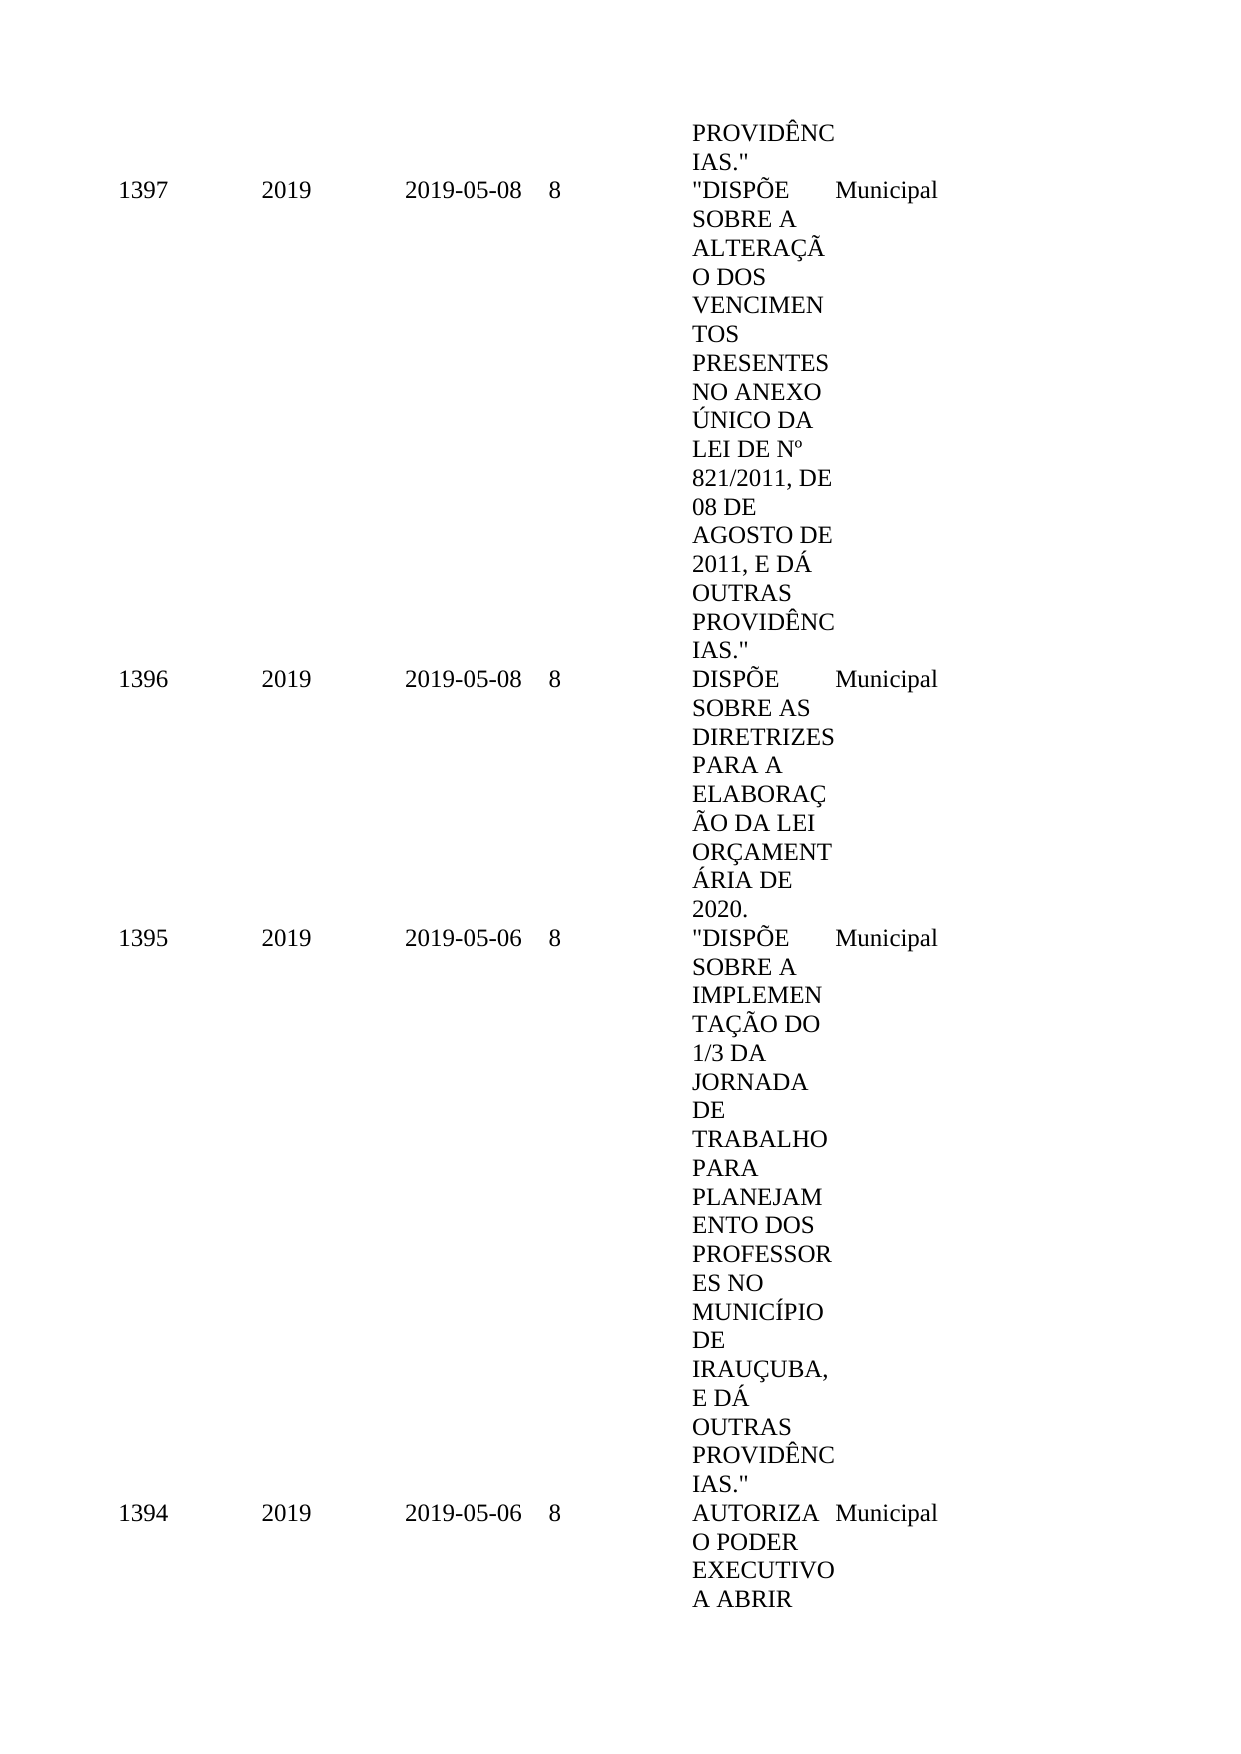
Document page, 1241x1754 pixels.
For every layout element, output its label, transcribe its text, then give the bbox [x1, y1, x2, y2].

table_cell [261, 118, 405, 176]
table_cell 8 [548, 1498, 692, 1613]
table_cell 1395 [118, 923, 261, 1498]
table_cell [835, 118, 979, 176]
table_cell [979, 923, 1122, 1498]
table_cell Municipal [835, 923, 979, 1498]
table_cell 1396 [118, 664, 261, 923]
table_cell 2019 [261, 1498, 405, 1613]
table_cell 2019 [261, 664, 405, 923]
table_cell [548, 118, 692, 176]
table_cell AUTORIZA O PODER EXECUTIVO A ABRIR [692, 1498, 835, 1613]
table_cell 8 [548, 664, 692, 923]
table_cell 2019 [261, 176, 405, 664]
table_cell 2019 [261, 923, 405, 1498]
table_cell Municipal [835, 1498, 979, 1613]
table_cell 2019-05-08 [405, 176, 548, 664]
table_cell [979, 176, 1122, 664]
table_cell 1397 [118, 176, 261, 664]
table_cell 1394 [118, 1498, 261, 1613]
table_cell 2019-05-06 [405, 923, 548, 1498]
table_cell DISPÕE SOBRE AS DIRETRIZES PARA A ELABORAÇÃO DA LEI ORÇAMENTÁRIA DE 2020. [692, 664, 835, 923]
table_cell 8 [548, 923, 692, 1498]
table_cell Municipal [835, 664, 979, 923]
table_cell 2019-05-08 [405, 664, 548, 923]
table_cell "DISPÕE SOBRE A IMPLEMENTAÇÃO DO 1/3 DA JORNADA DE TRABALHO PARA PLANEJAMENTO DOS PROFESSORES NO MUNICÍPIO DE IRAUÇUBA, E DÁ OUTRAS PROVIDÊNCIAS." [692, 923, 835, 1498]
table_cell [979, 118, 1122, 176]
table_cell [405, 118, 548, 176]
table_cell [979, 1498, 1122, 1613]
table_cell [118, 118, 261, 176]
table_cell [979, 664, 1122, 923]
table_cell 8 [548, 176, 692, 664]
table_cell 2019-05-06 [405, 1498, 548, 1613]
table_cell PROVIDÊNCIAS." [692, 118, 835, 176]
table_cell "DISPÕE SOBRE A ALTERAÇÃO DOS VENCIMENTOS PRESENTES NO ANEXO ÚNICO DA LEI DE Nº 821/2011, DE 08 DE AGOSTO DE 2011, E DÁ OUTRAS PROVIDÊNCIAS." [692, 176, 835, 664]
table_cell Municipal [835, 176, 979, 664]
